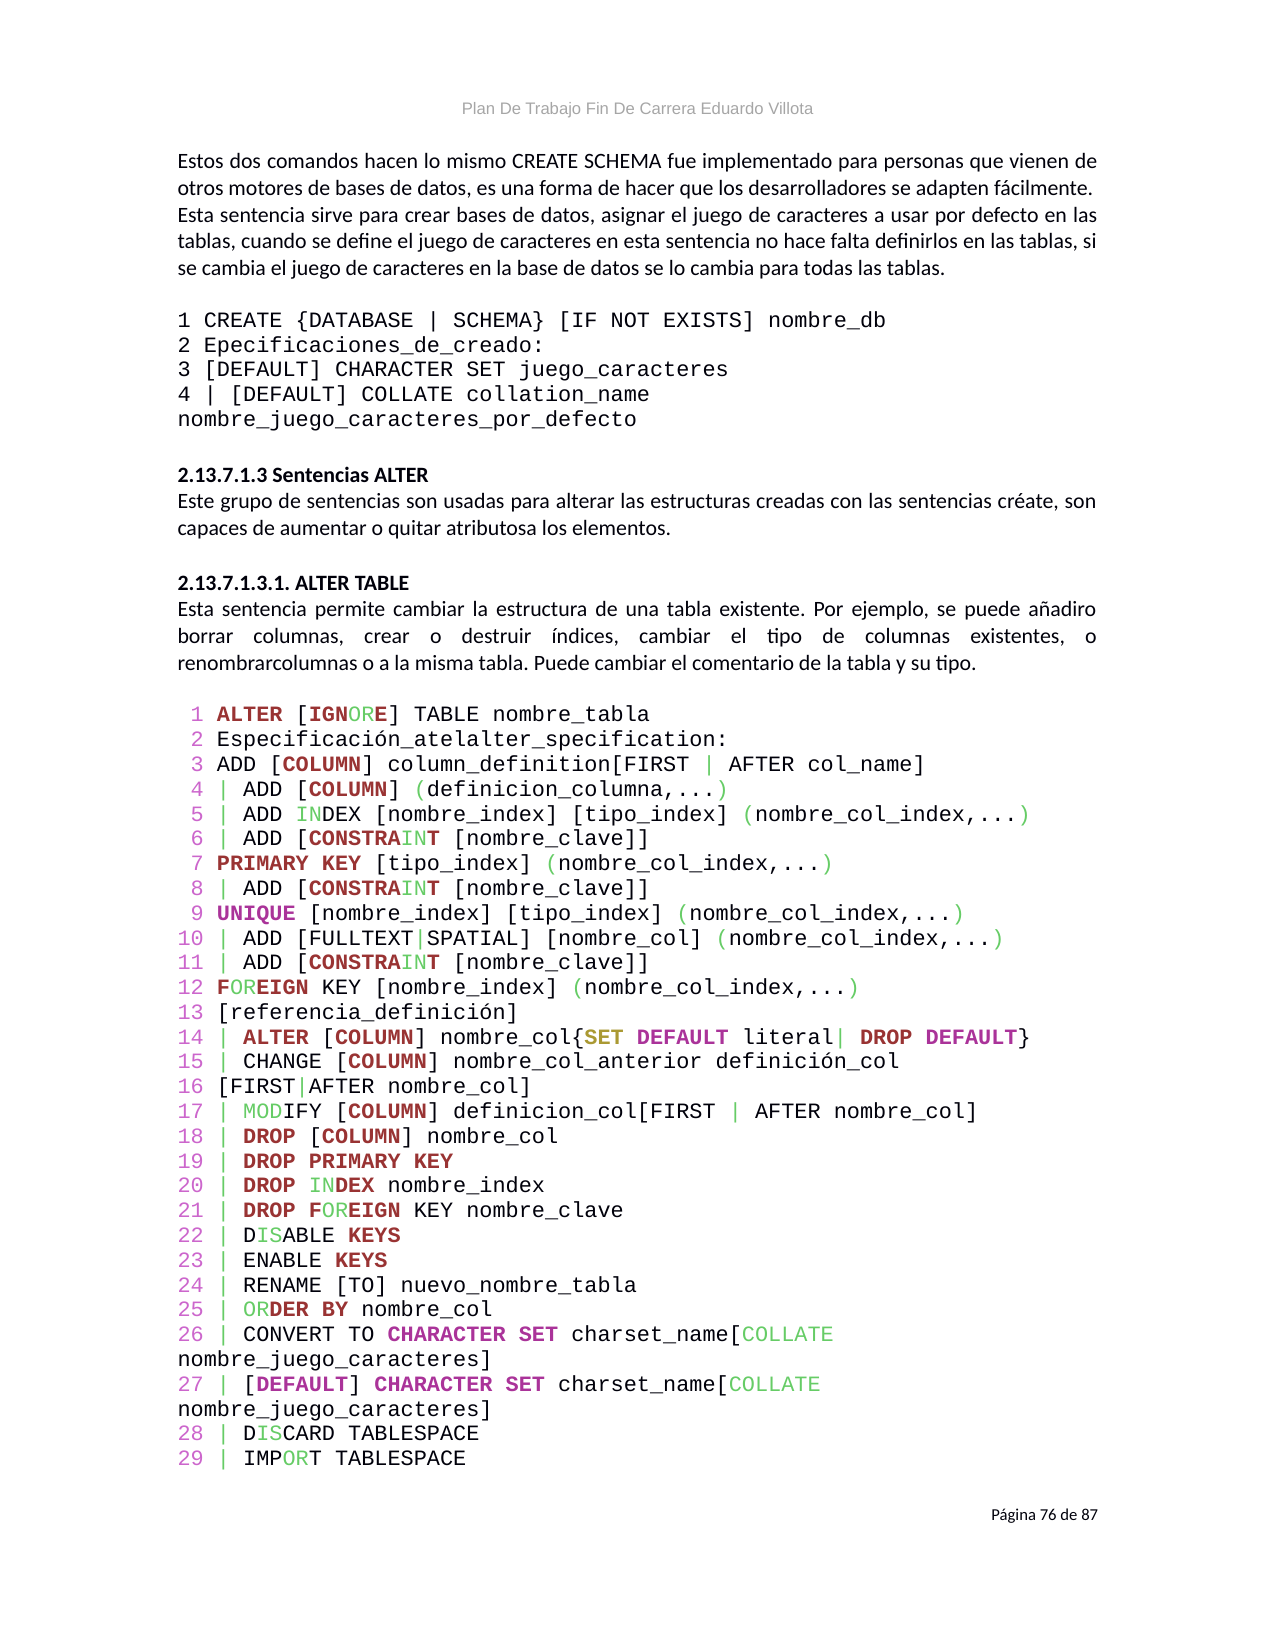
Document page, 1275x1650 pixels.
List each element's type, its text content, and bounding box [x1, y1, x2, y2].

text 18 | DROP [COLUMN] nombre_col [177, 1125, 1098, 1150]
text 3 ADD [COLUMN] column_definition[FIRST | AFTER col_name] [177, 753, 1098, 778]
text 15 | CHANGE [COLUMN] nombre_col_anterior definición_col [177, 1051, 1098, 1076]
text 10 | ADD [FULLTEXT|SPATIAL] [nombre_col] (nombre_col_index,...) [177, 927, 1098, 952]
text 11 | ADD [CONSTRAINT [nombre_clave]] [177, 952, 1098, 976]
text 6 | ADD [CONSTRAINT [nombre_clave]] [177, 828, 1098, 852]
text 3 [DEFAULT] CHARACTER SET juego_caracteres [177, 358, 1098, 383]
text 26 | CONVERT TO CHARACTER SET charset_name[COLLATE nombre_juego_caracteres] [177, 1323, 1098, 1373]
text 4 | [DEFAULT] COLLATE collation_name nombre_juego_caracteres_por_defecto [177, 383, 1098, 433]
text Este grupo de sentencias son usadas para alterar las estructuras creadas con las sentencias créate, son capaces de aumentar o quitar atributosa los elementos. [177, 488, 1098, 541]
text 1 CREATE {DATABASE | SCHEMA} [IF NOT EXISTS] nombre_db [177, 309, 1098, 334]
text 5 | ADD INDEX [nombre_index] [tipo_index] (nombre_col_index,...) [177, 803, 1098, 828]
text 29 | IMPORT TABLESPACE [177, 1447, 1098, 1472]
text Estos dos comandos hacen lo mismo CREATE SCHEMA fue implementado para personas que vienen de otros motores de bases de datos, es una forma de hacer que los desarrolladores se adapten fácilmente. [177, 148, 1098, 201]
text 2 Especificación_atelalter_specification: [177, 728, 1098, 753]
text 28 | DISCARD TABLESPACE [177, 1423, 1098, 1447]
text 19 | DROP PRIMARY KEY [177, 1150, 1098, 1175]
text 16 [FIRST|AFTER nombre_col] [177, 1076, 1098, 1100]
text 1 ALTER [IGNORE] TABLE nombre_tabla [177, 704, 1098, 728]
text 7 PRIMARY KEY [tipo_index] (nombre_col_index,...) [177, 852, 1098, 877]
text 8 | ADD [CONSTRAINT [nombre_clave]] [177, 877, 1098, 902]
text 24 | RENAME [TO] nuevo_nombre_tabla [177, 1274, 1098, 1299]
text 21 | DROP FOREIGN KEY nombre_clave [177, 1199, 1098, 1224]
text 12 FOREIGN KEY [nombre_index] (nombre_col_index,...) [177, 976, 1098, 1001]
text 25 | ORDER BY nombre_col [177, 1299, 1098, 1323]
text 2.13.7.1.3.1. ALTER TABLE [177, 569, 1098, 596]
text 9 UNIQUE [nombre_index] [tipo_index] (nombre_col_index,...) [177, 902, 1098, 927]
text 20 | DROP INDEX nombre_index [177, 1175, 1098, 1199]
text 13 [referencia_definición] [177, 1001, 1098, 1026]
text 17 | MODIFY [COLUMN] definicion_col[FIRST | AFTER nombre_col] [177, 1100, 1098, 1125]
text 2 Epecificaciones_de_creado: [177, 334, 1098, 358]
text 27 | [DEFAULT] CHARACTER SET charset_name[COLLATE nombre_juego_caracteres] [177, 1373, 1098, 1423]
text 4 | ADD [COLUMN] (definicion_columna,...) [177, 778, 1098, 803]
text Esta sentencia sirve para crear bases de datos, asignar el juego de caracteres a usar por defecto en las tablas, cuando se define el juego de caracteres en esta sentencia no hace falta definirlos en las tablas, si se cambia el juego de caracteres en la base de datos se lo cambia para todas las tablas. [177, 201, 1098, 281]
text 2.13.7.1.3 Sentencias ALTER [177, 461, 1098, 488]
text 22 | DISABLE KEYS [177, 1224, 1098, 1249]
text 23 | ENABLE KEYS [177, 1249, 1098, 1274]
text 14 | ALTER [COLUMN] nombre_col{SET DEFAULT literal| DROP DEFAULT} [177, 1026, 1098, 1051]
text Esta sentencia permite cambiar la estructura de una tabla existente. Por ejemplo, se puede añadiro borrar columnas, crear o destruir índices, cambiar el tipo de columnas existentes, o renombrarcolumnas o a la misma tabla. Puede cambiar el comentario de la tabla y su tipo. [177, 596, 1098, 676]
